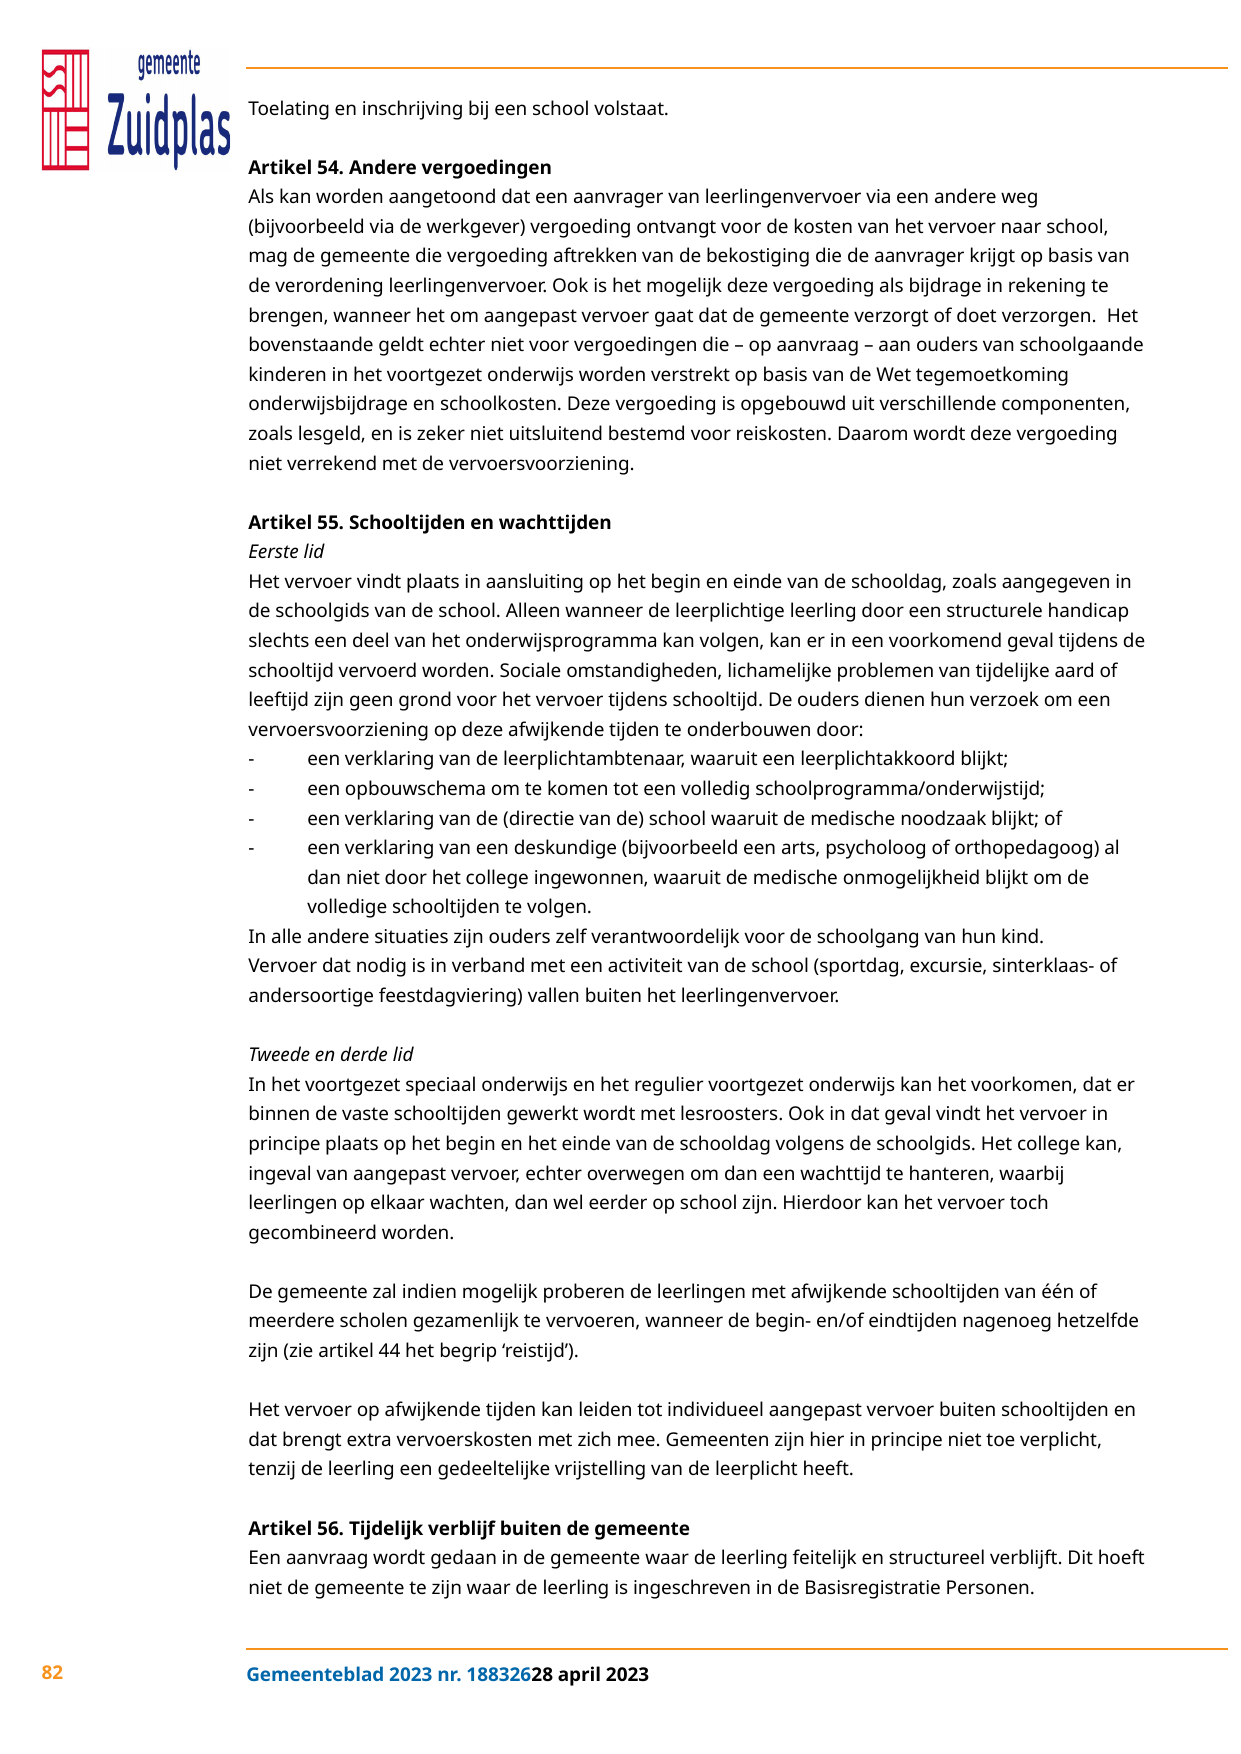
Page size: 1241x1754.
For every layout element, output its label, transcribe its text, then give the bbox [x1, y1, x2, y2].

list een opbouwschema om te komen tot een volledig schoolprogramma/onderwijstijd; [248, 775, 1152, 801]
text De gemeente zal indien mogelijk proberen de leerlingen met afwijkende schooltijden van één of meerdere scholen gezamenlijk te vervoeren, wanneer de begin- en/of eindtijden nagenoeg hetzelfde zijn (zie artikel 44 het begrip ‘reistijd’). [248, 1278, 1152, 1363]
picture [41, 47, 231, 172]
text Artikel 55. Schooltijden en wachttijden [248, 509, 1152, 535]
text Als kan worden aangetoond dat een aanvrager van leerlingenvervoer via een andere weg (bijvoorbeeld via de werkgever) vergoeding ontvangt voor de kosten van het vervoer naar school, mag de gemeente die vergoeding aftrekken van de bekostiging die de aanvrager krijgt op basis van de verordening leerlingenvervoer. Ook is het mogelijk deze vergoeding als bijdrage in rekening te brengen, wanneer het om aangepast vervoer gaat dat de gemeente verzorgt of doet verzorgen. Het bovenstaande geldt echter niet voor vergoedingen die – op aanvraag – aan ouders van schoolgaande kinderen in het voortgezet onderwijs worden verstrekt op basis van de Wet tegemoetkoming onderwijsbijdrage en schoolkosten. Deze vergoeding is opgebouwd uit verschillende componenten, zoals lesgeld, en is zeker niet uitsluitend bestemd voor reiskosten. Daarom wordt deze vergoeding niet verrekend met de vervoersvoorziening. [248, 183, 1152, 476]
text Tweede en derde lid [248, 1041, 1152, 1067]
text Het vervoer op afwijkende tijden kan leiden tot individueel aangepast vervoer buiten schooltijden en dat brengt extra vervoerskosten met zich mee. Gemeenten zijn hier in principe niet toe verplicht, tenzij de leerling een gedeeltelijke vrijstelling van de leerplicht heeft. [248, 1396, 1152, 1481]
text Het vervoer vindt plaats in aansluiting op het begin en einde van de schooldag, zoals aangegeven in de schoolgids van de school. Alleen wanneer de leerplichtige leerling door een structurele handicap slechts een deel van het onderwijsprogramma kan volgen, kan er in een voorkomend geval tijdens de schooltijd vervoerd worden. Sociale omstandigheden, lichamelijke problemen van tijdelijke aard of leeftijd zijn geen grond voor het vervoer tijdens schooltijd. De ouders dienen hun verzoek om een vervoersvoorziening op deze afwijkende tijden te onderbouwen door: [248, 568, 1152, 742]
text Eerste lid [248, 538, 1152, 564]
text Toelating en inschrijving bij een school volstaat. [248, 95, 1152, 121]
list een verklaring van de leerplichtambtenaar, waaruit een leerplichtakkoord blijkt; [248, 746, 1152, 771]
list een verklaring van de (directie van de) school waaruit de medische noodzaak blijkt; of [248, 805, 1152, 831]
list een verklaring van een deskundige (bijvoorbeeld een arts, psycholoog of orthopedagoog) al dan niet door het college ingewonnen, waaruit de medische onmogelijkheid blijkt om de volledige schooltijden te volgen. [248, 834, 1152, 919]
text Artikel 56. Tijdelijk verblijf buiten de gemeente [248, 1515, 1152, 1541]
text In alle andere situaties zijn ouders zelf verantwoordelijk voor de schoolgang van hun kind. [248, 923, 1152, 949]
text Een aanvraag wordt gedaan in de gemeente waar de leerling feitelijk en structureel verblijft. Dit hoeft niet de gemeente te zijn waar de leerling is ingeschreven in de Basisregistratie Personen. [248, 1544, 1152, 1600]
text Artikel 54. Andere vergoedingen [248, 154, 1152, 180]
text Vervoer dat nodig is in verband met een activiteit van de school (sportdag, excursie, sinterklaas- of andersoortige feestdagviering) vallen buiten het leerlingenvervoer. [248, 953, 1152, 1008]
text In het voortgezet speciaal onderwijs en het regulier voortgezet onderwijs kan het voorkomen, dat er binnen de vaste schooltijden gewerkt wordt met lesroosters. Ook in dat geval vindt het vervoer in principe plaats op het begin en het einde van de schooldag volgens de schoolgids. Het college kan, ingeval van aangepast vervoer, echter overwegen om dan een wachttijd te hanteren, waarbij leerlingen op elkaar wachten, dan wel eerder op school zijn. Hierdoor kan het vervoer toch gecombineerd worden. [248, 1071, 1152, 1245]
